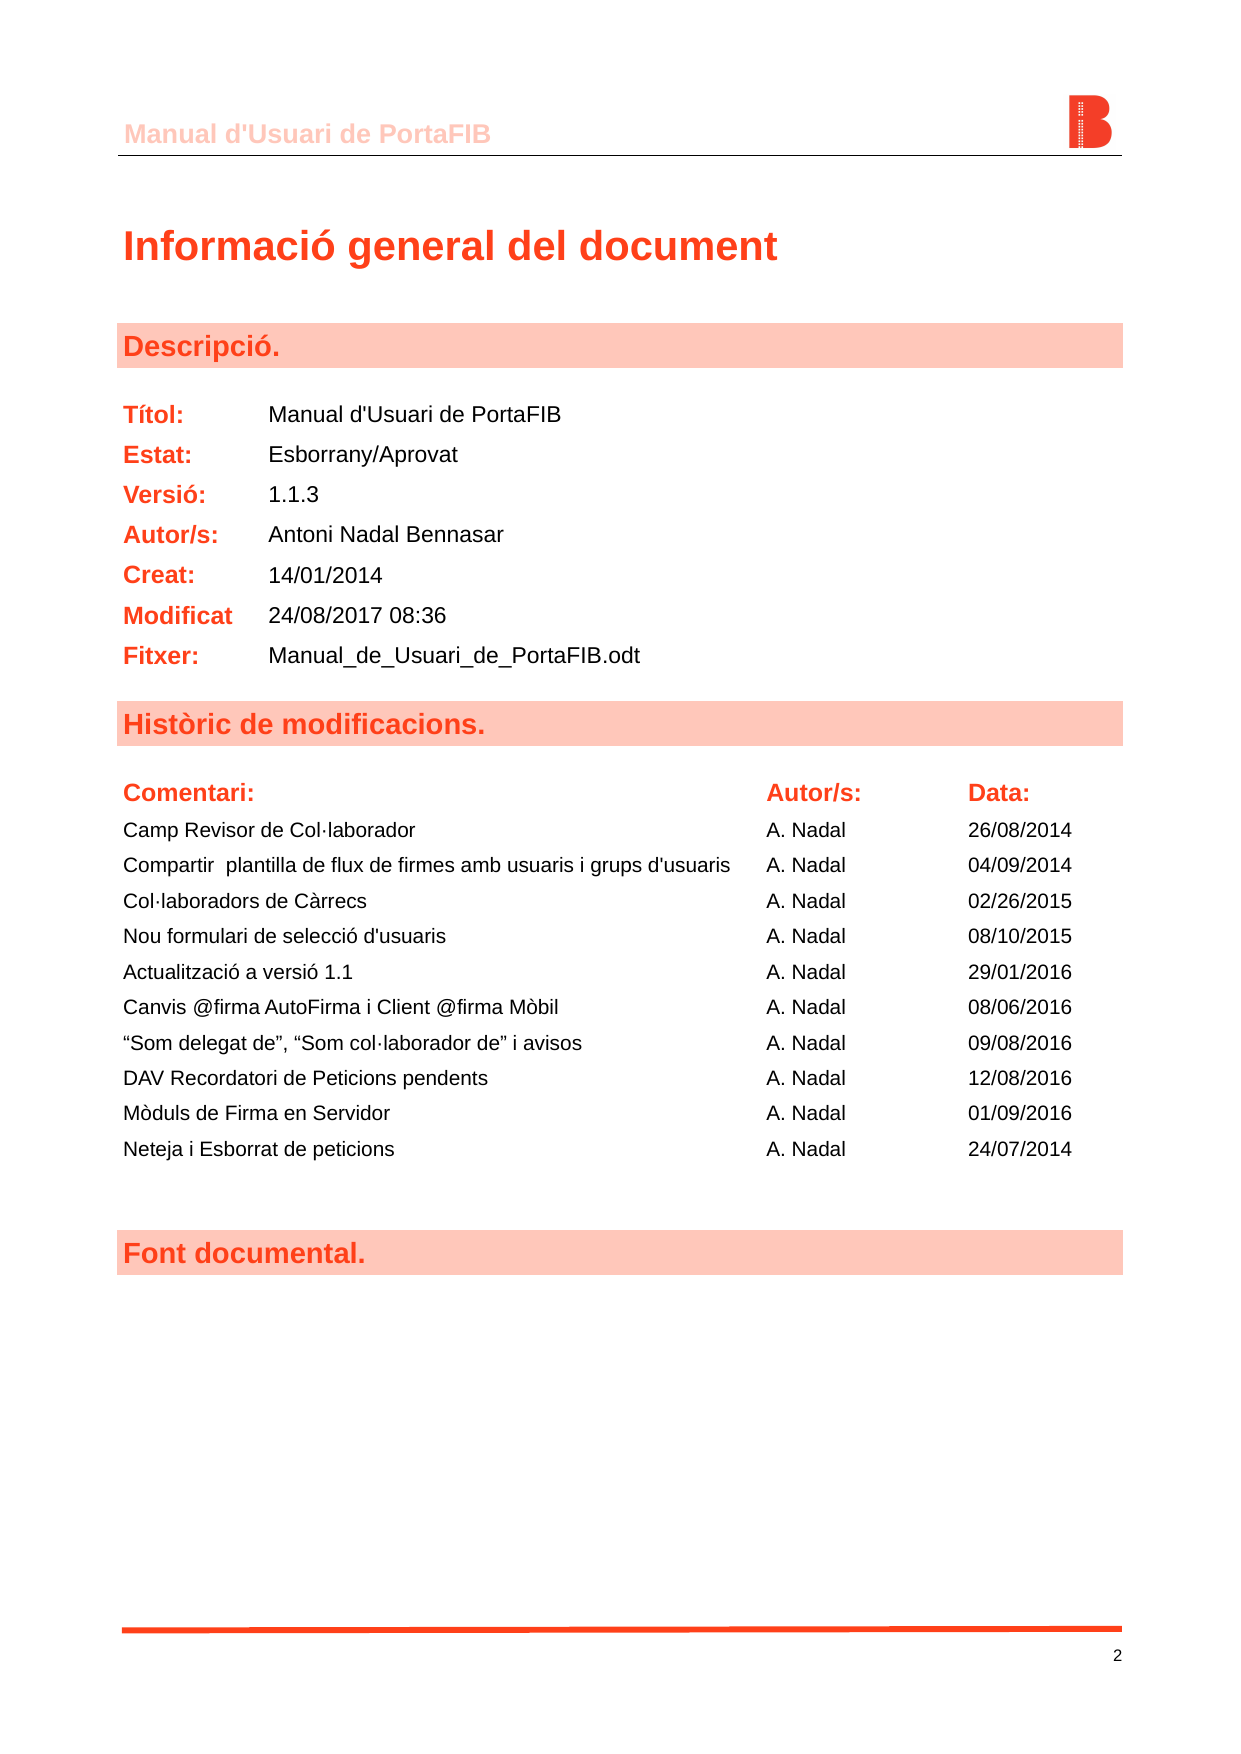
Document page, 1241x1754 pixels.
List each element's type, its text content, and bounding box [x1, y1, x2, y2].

table_cell Estat: [117, 434, 262, 474]
table_cell 1.1.3 [262, 474, 1123, 514]
table_cell Títol: [117, 394, 262, 434]
table_cell A. Nadal [760, 919, 962, 954]
table_cell 04/09/2014 [962, 848, 1123, 883]
table_cell A. Nadal [760, 1096, 962, 1131]
table_cell Fitxer: [117, 635, 262, 675]
table_cell A. Nadal [760, 848, 962, 883]
table_cell Manual d'Usuari de PortaFIB [262, 394, 1123, 434]
table_cell A. Nadal [760, 883, 962, 918]
table_cell [117, 675, 1123, 701]
table_cell 12/08/2016 [962, 1060, 1123, 1096]
table_cell 10/08/2015 [962, 919, 1123, 954]
table_cell A. Nadal [760, 954, 962, 989]
table_cell Autor/s: [760, 772, 962, 812]
table_cell 29/01/2016 [962, 954, 1123, 989]
table_cell A. Nadal [760, 1060, 962, 1096]
table_cell [117, 368, 1123, 394]
table_cell Nou formulari de selecció d'usuaris [117, 919, 760, 954]
table_cell 01/09/2016 [962, 1096, 1123, 1131]
table_cell [962, 1166, 1123, 1204]
table_cell Creat: [117, 555, 262, 595]
table_cell 26/02/2015 [962, 883, 1123, 918]
table_cell 09/08/2016 [962, 1025, 1123, 1060]
table_header Informació general del document [117, 216, 1123, 323]
table_cell DAV Recordatori de Peticions pendents [117, 1060, 760, 1096]
table_cell Esborrany/Aprovat [262, 434, 1123, 474]
table_cell [117, 1379, 1123, 1416]
table_cell [117, 1275, 1123, 1301]
table_cell [117, 1339, 1123, 1378]
table_cell Antoni Nadal Bennasar [262, 515, 1123, 555]
table_cell A. Nadal [760, 812, 962, 848]
table_cell Canvis @firma AutoFirma i Client @firma Mòbil [117, 989, 760, 1025]
table_cell 24/07/2014 [962, 1131, 1123, 1166]
table_cell Compartir plantilla de flux de firmes amb usuaris i grups d'usuaris [117, 848, 760, 883]
table_cell Versió: [117, 474, 262, 514]
table_cell Històric de modificacions. [117, 701, 1123, 746]
table_cell 08/06/2016 [962, 989, 1123, 1025]
table_cell “Som delegat de”, “Som col·laborador de” i avisos [117, 1025, 760, 1060]
table_cell Descripció. [117, 323, 1123, 368]
table_cell Data: [962, 772, 1123, 812]
table_cell [117, 746, 1123, 772]
table_cell Col·laboradors de Càrrecs [117, 883, 760, 918]
table_cell [117, 1204, 1123, 1230]
table_cell 14/01/2014 [262, 555, 1123, 595]
table_cell Actualització a versió 1.1 [117, 954, 760, 989]
table_cell Camp Revisor de Col·laborador [117, 812, 760, 848]
table_cell Modificat [117, 595, 262, 635]
picture [1063, 94, 1117, 150]
table_cell 24/08/2017 08:36 [262, 595, 1123, 635]
table_cell [760, 1166, 962, 1204]
table_cell Font documental. [117, 1230, 1123, 1275]
table_cell Neteja i Esborrat de peticions [117, 1131, 760, 1166]
table_cell A. Nadal [760, 989, 962, 1025]
table_cell Comentari: [117, 772, 760, 812]
table_cell Autor/s: [117, 515, 262, 555]
table_cell A. Nadal [760, 1025, 962, 1060]
table_cell 26/08/2014 [962, 812, 1123, 848]
table_cell [117, 1301, 1123, 1339]
table_cell Manual_de_Usuari_de_PortaFIB.odt [262, 635, 1123, 675]
table_cell [117, 1166, 760, 1204]
table_cell A. Nadal [760, 1131, 962, 1166]
table_cell Mòduls de Firma en Servidor [117, 1096, 760, 1131]
